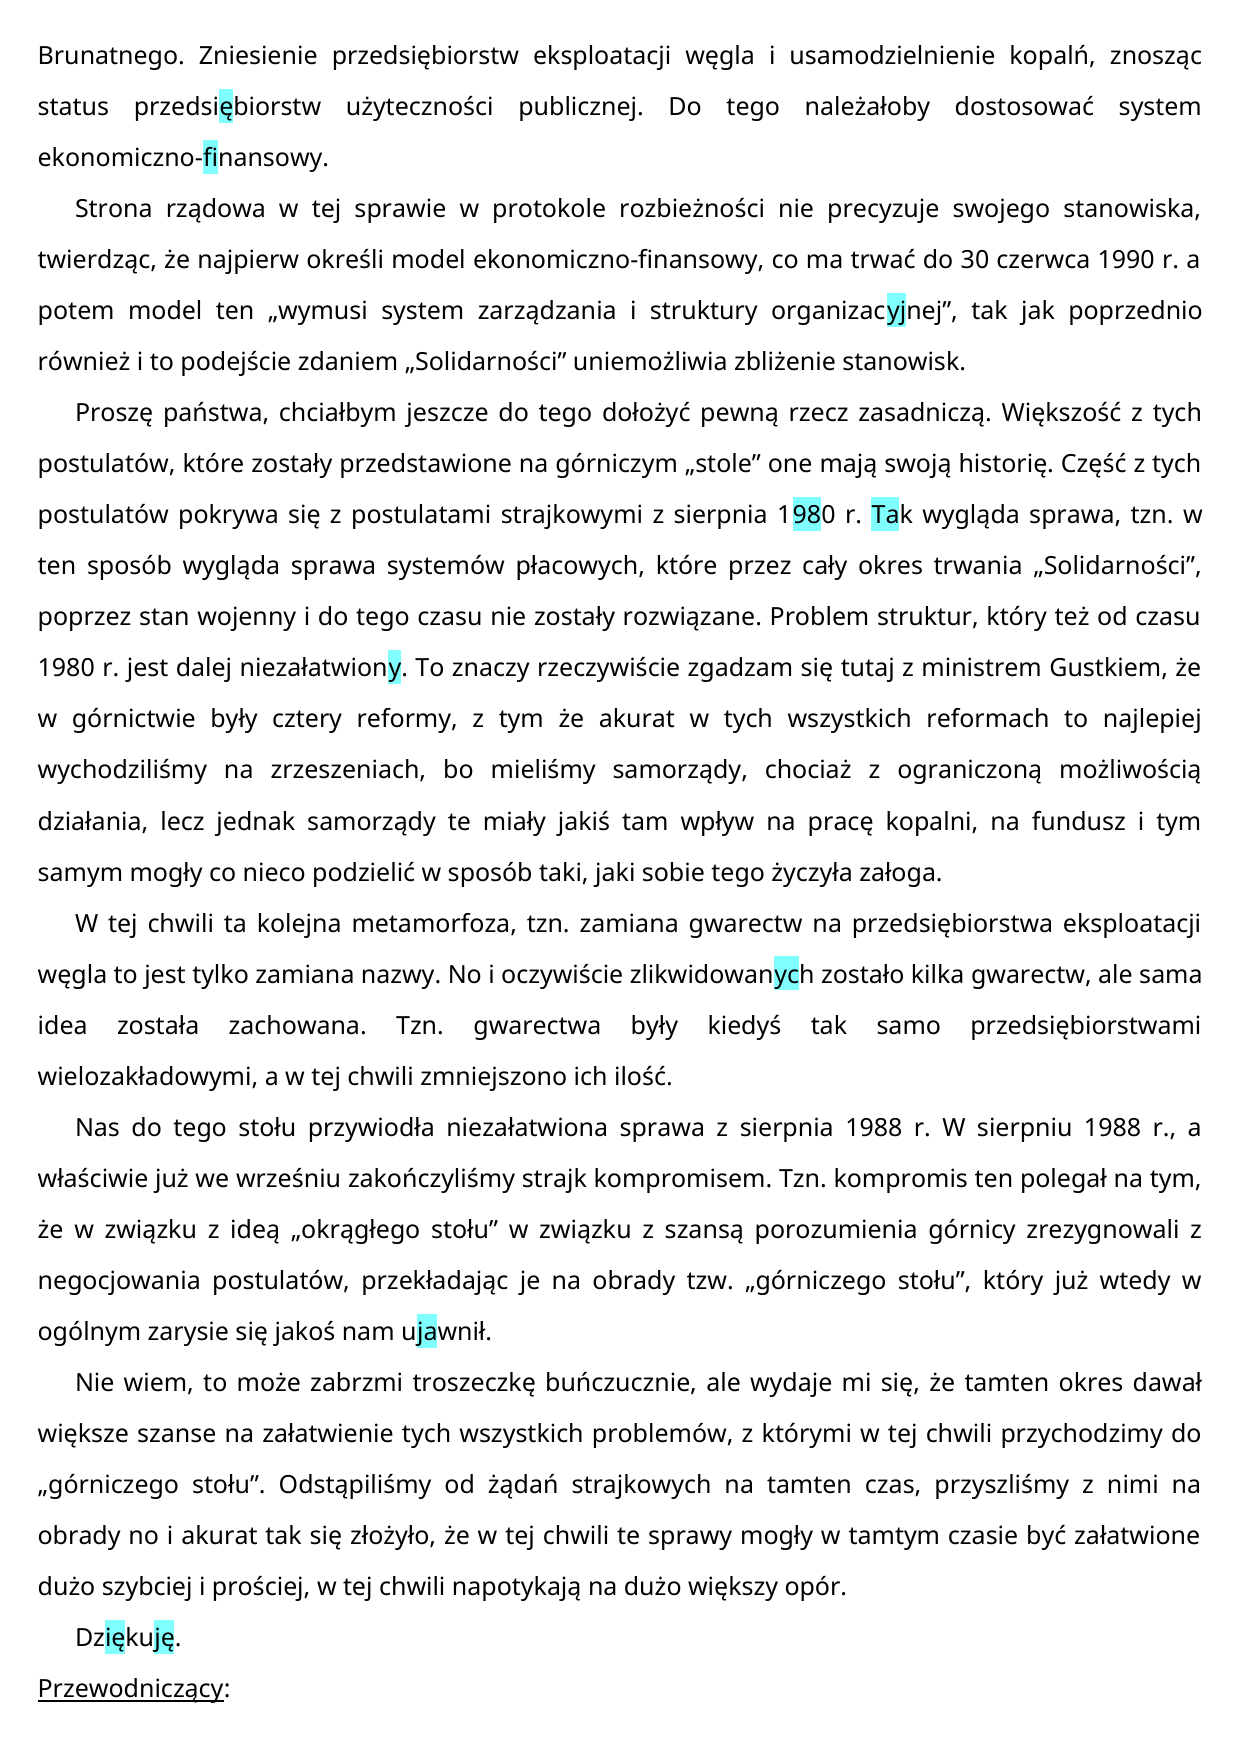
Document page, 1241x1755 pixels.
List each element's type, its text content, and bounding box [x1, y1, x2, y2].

text Strona rządowa w tej sprawie w protokole rozbieżności nie precyzuje swojego stanowiska, twierdząc, że najpierw określi model ekonomiczno-finansowy, co ma trwać do 30 czerwca 1990 r. a potem model ten „wymusi system zarządzania i struktury organizacyjnej”, tak jak poprzednio również i to podejście zdaniem „Solidarności” uniemożliwia zbliżenie stanowisk. [37, 191, 1203, 378]
text W tej chwili ta kolejna metamorfoza, tzn. zamiana gwarectw na przedsiębiorstwa eksploatacji węgla to jest tylko zamiana nazwy. No i oczywiście zlikwidowanych zostało kilka gwarectw, ale sama idea została zachowana. Tzn. gwarectwa były kiedyś tak samo przedsiębiorstwami wielozakładowymi, a w tej chwili zmniejszono ich ilość. [37, 905, 1203, 1092]
text Brunatnego. Zniesienie przedsiębiorstw eksploatacji węgla i usamodzielnienie kopalń, znosząc status przedsiębiorstw użyteczności publicznej. Do tego należałoby dostosować system ekonomiczno-finansowy. [37, 37, 1203, 174]
text Nas do tego stołu przywiodła niezałatwiona sprawa z sierpnia 1988 r. W sierpniu 1988 r., a właściwie już we wrześniu zakończyliśmy strajk kompromisem. Tzn. kompromis ten polegał na tym, że w związku z ideą „okrągłego stołu” w związku z szansą porozumienia górnicy zrezygnowali z negocjowania postulatów, przekładając je na obrady tzw. „górniczego stołu”, który już wtedy w ogólnym zarysie się jakoś nam ujawnił. [37, 1109, 1203, 1348]
text Dziękuję. [37, 1620, 1203, 1654]
text Przewodniczący: [37, 1671, 1203, 1705]
text Proszę państwa, chciałbym jeszcze do tego dołożyć pewną rzecz zasadniczą. Większość z tych postulatów, które zostały przedstawione na górniczym „stole” one mają swoją historię. Część z tych postulatów pokrywa się z postulatami strajkowymi z sierpnia 1980 r. Tak wygląda sprawa, tzn. w ten sposób wygląda sprawa systemów płacowych, które przez cały okres trwania „Solidarności”, poprzez stan wojenny i do tego czasu nie zostały rozwiązane. Problem struktur, który też od czasu 1980 r. jest dalej niezałatwiony. To znaczy rzeczywiście zgadzam się tutaj z ministrem Gustkiem, że w górnictwie były cztery reformy, z tym że akurat w tych wszystkich reformach to najlepiej wychodziliśmy na zrzeszeniach, bo mieliśmy samorządy, chociaż z ograniczoną możliwością działania, lecz jednak samorządy te miały jakiś tam wpływ na pracę kopalni, na fundusz i tym samym mogły co nieco podzielić w sposób taki, jaki sobie tego życzyła załoga. [37, 395, 1203, 888]
text Nie wiem, to może zabrzmi troszeczkę buńczucznie, ale wydaje mi się, że tamten okres dawał większe szanse na załatwienie tych wszystkich problemów, z którymi w tej chwili przychodzimy do „górniczego stołu”. Odstąpiliśmy od żądań strajkowych na tamten czas, przyszliśmy z nimi na obrady no i akurat tak się złożyło, że w tej chwili te sprawy mogły w tamtym czasie być załatwione dużo szybciej i prościej, w tej chwili napotykają na dużo większy opór. [37, 1364, 1203, 1603]
